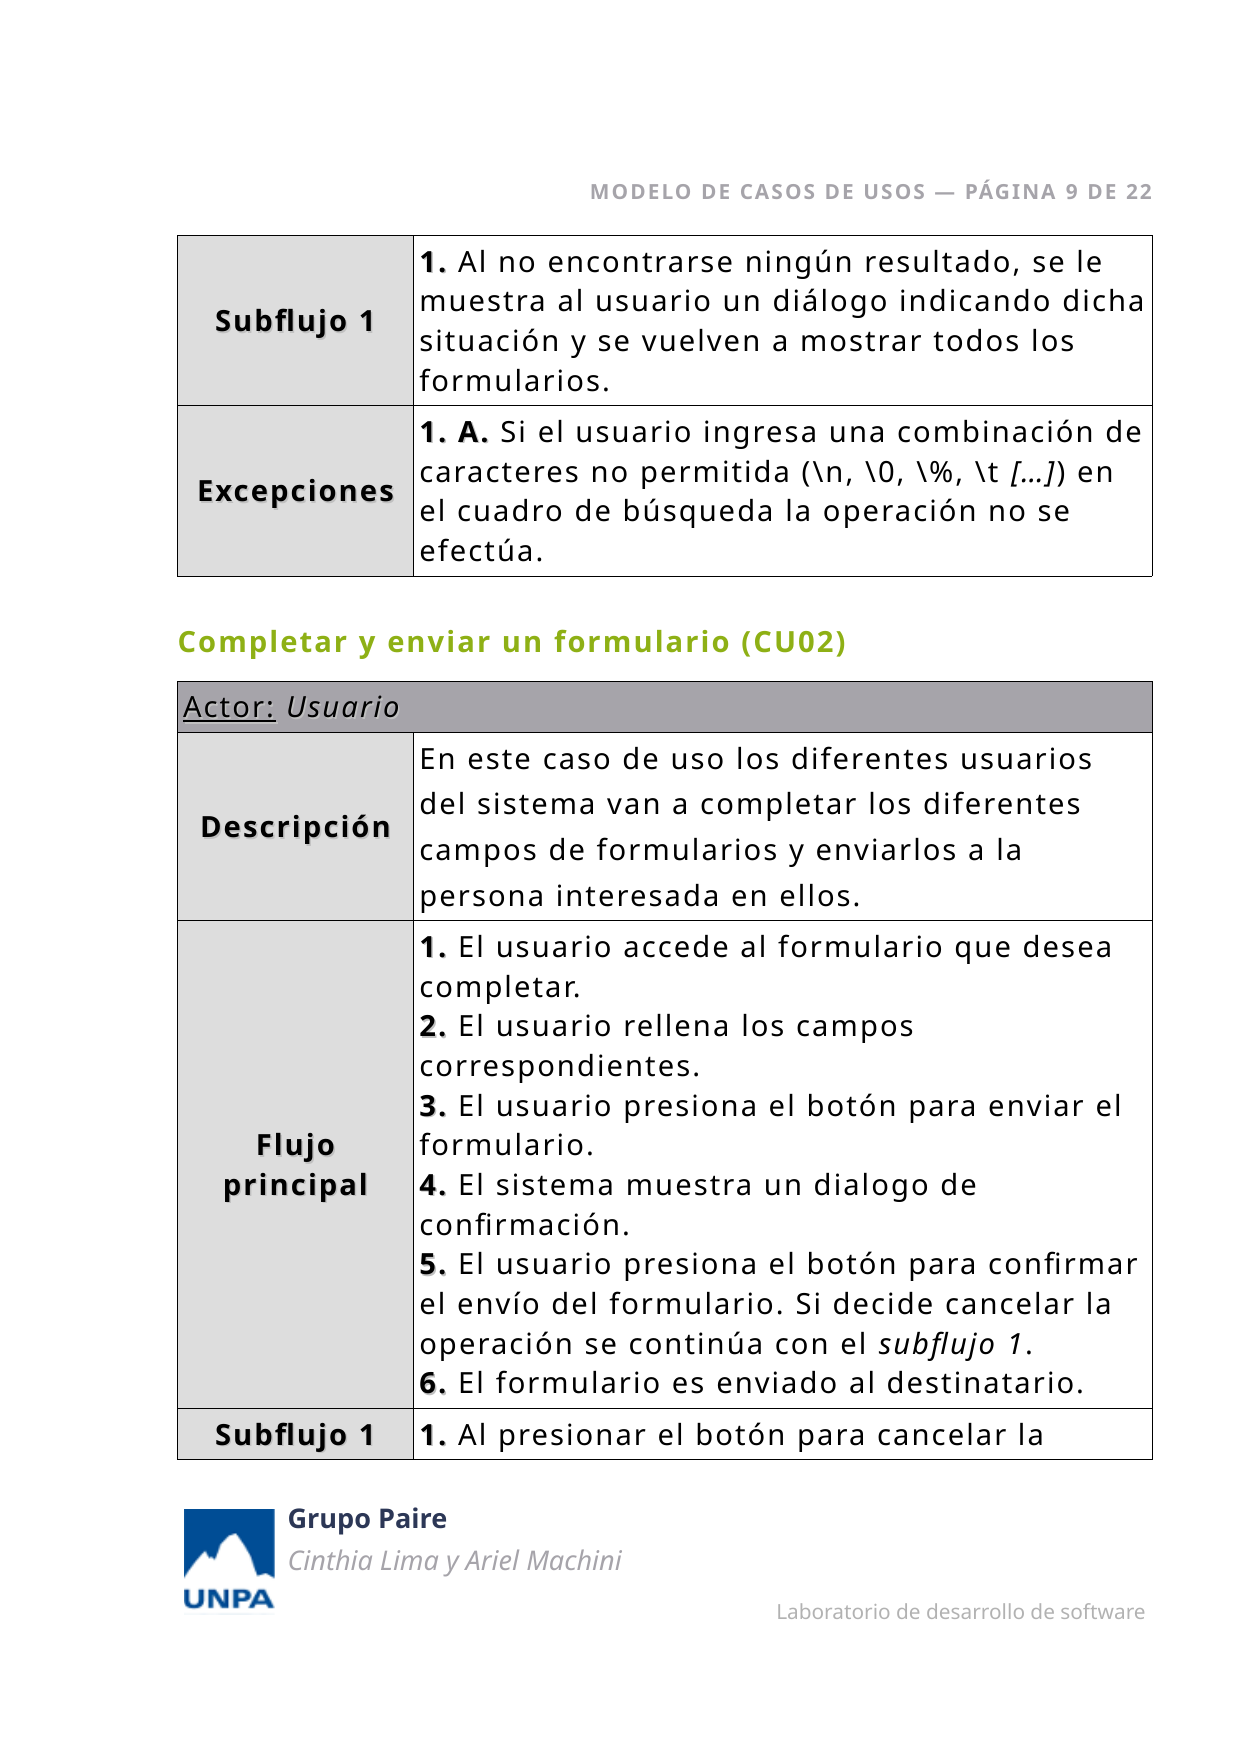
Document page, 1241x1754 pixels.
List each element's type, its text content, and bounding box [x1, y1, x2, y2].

table_header Actor: Usuario [178, 682, 1152, 732]
table_cell Subflujo 1 [178, 1409, 413, 1459]
table_cell 1. El usuario accede al formulario que desea completar. 2. El usuario rellena los campos correspondientes. 3. El usuario presiona el botón para enviar el formulario. 4. El sistema muestra un dialogo de confirmación. 5. El usuario presiona el botón para confirmar el envío del formulario. Si decide cancelar la operación se continúa con el subflujo 1. 6. El formulario es enviado al destinatario. [414, 921, 1152, 1408]
table_cell Descripción [178, 733, 413, 920]
table_cell 1. Al presionar el botón para cancelar la [414, 1409, 1152, 1459]
picture [184, 1509, 275, 1615]
table_cell Flujo principal [178, 921, 413, 1408]
table_cell Excepciones [178, 406, 413, 576]
table_cell Subflujo 1 [178, 236, 413, 405]
table_cell En este caso de uso los diferentes usuarios del sistema van a completar los diferentes campos de formularios y enviarlos a la persona interesada en ellos. [414, 733, 1152, 920]
table_cell 1. A. Si el usuario ingresa una combinación de caracteres no permitida (\n, \0, \%, \t […]) en el cuadro de búsqueda la operación no se efectúa. [414, 406, 1152, 576]
table_cell 1. Al no encontrarse ningún resultado, se le muestra al usuario un diálogo indicando dicha situación y se vuelven a mostrar todos los formularios. [414, 236, 1152, 405]
text Completar y enviar un formulario (CU02) [177, 621, 1152, 661]
